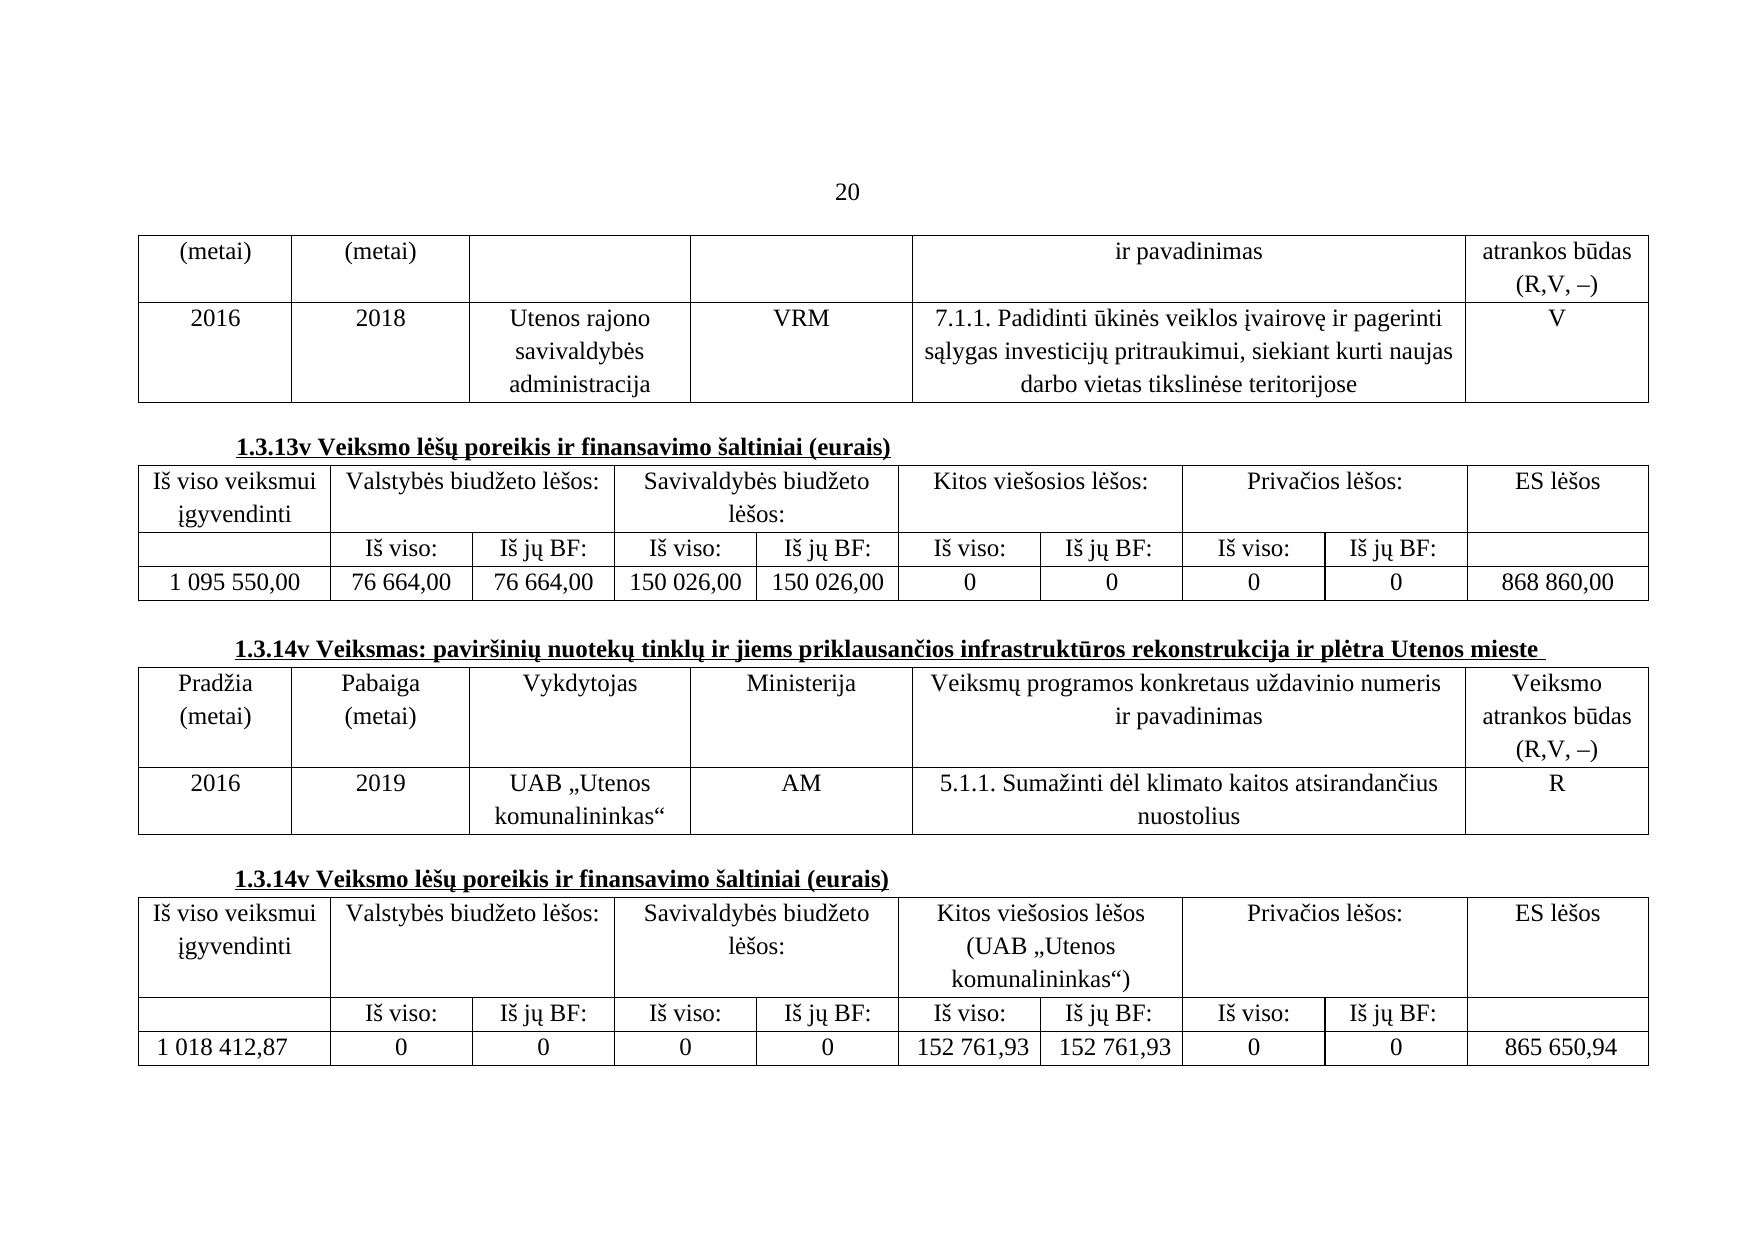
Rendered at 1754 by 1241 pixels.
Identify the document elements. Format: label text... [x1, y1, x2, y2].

table_cell [139, 533, 330, 566]
table_cell 0 [1326, 567, 1467, 600]
table_cell Iš jų BF: [757, 998, 898, 1031]
table_cell Iš viso: [899, 533, 1040, 566]
table_cell 0 [331, 1032, 472, 1065]
table_cell 0 [615, 1032, 756, 1065]
table_cell UAB „Utenos komunalininkas“ [470, 768, 690, 834]
table_header Pradžia (metai) [139, 668, 291, 767]
table_header [470, 236, 690, 302]
table_header Valstybės biudžeto lėšos: [331, 898, 614, 997]
table_header ir pavadinimas [913, 236, 1465, 302]
table_cell 0 [1041, 567, 1182, 600]
table_header (metai) [292, 236, 469, 302]
table_cell 150 026,00 [615, 567, 756, 600]
table_header Valstybės biudžeto lėšos: [331, 466, 614, 532]
table_cell 868 860,00 [1468, 567, 1648, 600]
table_cell Iš viso: [1183, 533, 1324, 566]
table_cell 0 [1183, 1032, 1324, 1065]
table_cell 2019 [292, 768, 469, 834]
table_cell 1 018 412,87 [139, 1032, 330, 1065]
table_cell Iš jų BF: [473, 998, 614, 1031]
table_cell 1 095 550,00 [139, 567, 330, 600]
table_cell Iš viso: [331, 533, 472, 566]
table_cell Utenos rajono savivaldybės administracija [470, 303, 690, 402]
table_cell 152 761,93 [1041, 1032, 1182, 1065]
table_header Veiksmo atrankos būdas (R,V, –) [1466, 668, 1648, 767]
table_cell AM [691, 768, 912, 834]
table_cell [1468, 998, 1648, 1031]
table_cell V [1466, 303, 1648, 402]
table_header Kitos viešosios lėšos (UAB „Utenos komunalininkas“) [899, 898, 1182, 997]
table_cell 0 [1326, 1032, 1467, 1065]
table_cell Iš jų BF: [1326, 533, 1467, 566]
table_header Veiksmų programos konkretaus uždavinio numeris ir pavadinimas [913, 668, 1465, 767]
table_header Savivaldybės biudžeto lėšos: [615, 898, 898, 997]
table_cell 152 761,93 [899, 1032, 1040, 1065]
table_cell Iš viso: [615, 533, 756, 566]
table_header Privačios lėšos: [1183, 898, 1467, 997]
table_cell Iš jų BF: [757, 533, 898, 566]
table_cell 2018 [292, 303, 469, 402]
table_header Vykdytojas [470, 668, 690, 767]
table_header Savivaldybės biudžeto lėšos: [615, 466, 898, 532]
table_cell 2016 [139, 768, 291, 834]
table_cell 0 [899, 567, 1040, 600]
table_cell R [1466, 768, 1648, 834]
table_cell [139, 998, 330, 1031]
table_cell 2016 [139, 303, 291, 402]
table_header Pabaiga (metai) [292, 668, 469, 767]
text 1.3.14v Veiksmo lėšų poreikis ir finansavimo šaltiniai (eurais) [118, 864, 1577, 893]
table_cell [1468, 533, 1648, 566]
table_cell 76 664,00 [331, 567, 472, 600]
table_header ES lėšos [1468, 466, 1648, 532]
table_header [691, 236, 912, 302]
table_cell Iš jų BF: [1041, 998, 1182, 1031]
table_header (metai) [139, 236, 291, 302]
table_cell VRM [691, 303, 912, 402]
table_cell 76 664,00 [473, 567, 614, 600]
table_cell 0 [473, 1032, 614, 1065]
table_cell 5.1.1. Sumažinti dėl klimato kaitos atsirandančius nuostolius [913, 768, 1465, 834]
table_header Iš viso veiksmui įgyvendinti [139, 466, 330, 532]
table_header Ministerija [691, 668, 912, 767]
table_header Iš viso veiksmui įgyvendinti [139, 898, 330, 997]
table_cell Iš viso: [615, 998, 756, 1031]
table_cell Iš jų BF: [1041, 533, 1182, 566]
table_cell 150 026,00 [757, 567, 898, 600]
table_cell Iš viso: [1183, 998, 1324, 1031]
table_cell Iš jų BF: [473, 533, 614, 566]
table_header ES lėšos [1468, 898, 1648, 997]
text 1.3.13v Veiksmo lėšų poreikis ir finansavimo šaltiniai (eurais) [118, 432, 1577, 460]
table_cell 0 [757, 1032, 898, 1065]
table_header atrankos būdas (R,V, –) [1466, 236, 1648, 302]
table_cell Iš jų BF: [1326, 998, 1467, 1031]
table_cell 865 650,94 [1468, 1032, 1648, 1065]
table_cell Iš viso: [331, 998, 472, 1031]
table_header Privačios lėšos: [1183, 466, 1467, 532]
table_cell 7.1.1. Padidinti ūkinės veiklos įvairovę ir pagerinti sąlygas investicijų pritraukimui, siekiant kurti naujas darbo vietas tikslinėse teritorijose [913, 303, 1465, 402]
table_cell 0 [1183, 567, 1324, 600]
table_header Kitos viešosios lėšos: [899, 466, 1182, 532]
text 1.3.14v Veiksmas: paviršinių nuotekų tinklų ir jiems priklausančios infrastruktūros rekonstrukcija ir plėtra Utenos mieste [118, 634, 1577, 663]
table_cell Iš viso: [899, 998, 1040, 1031]
